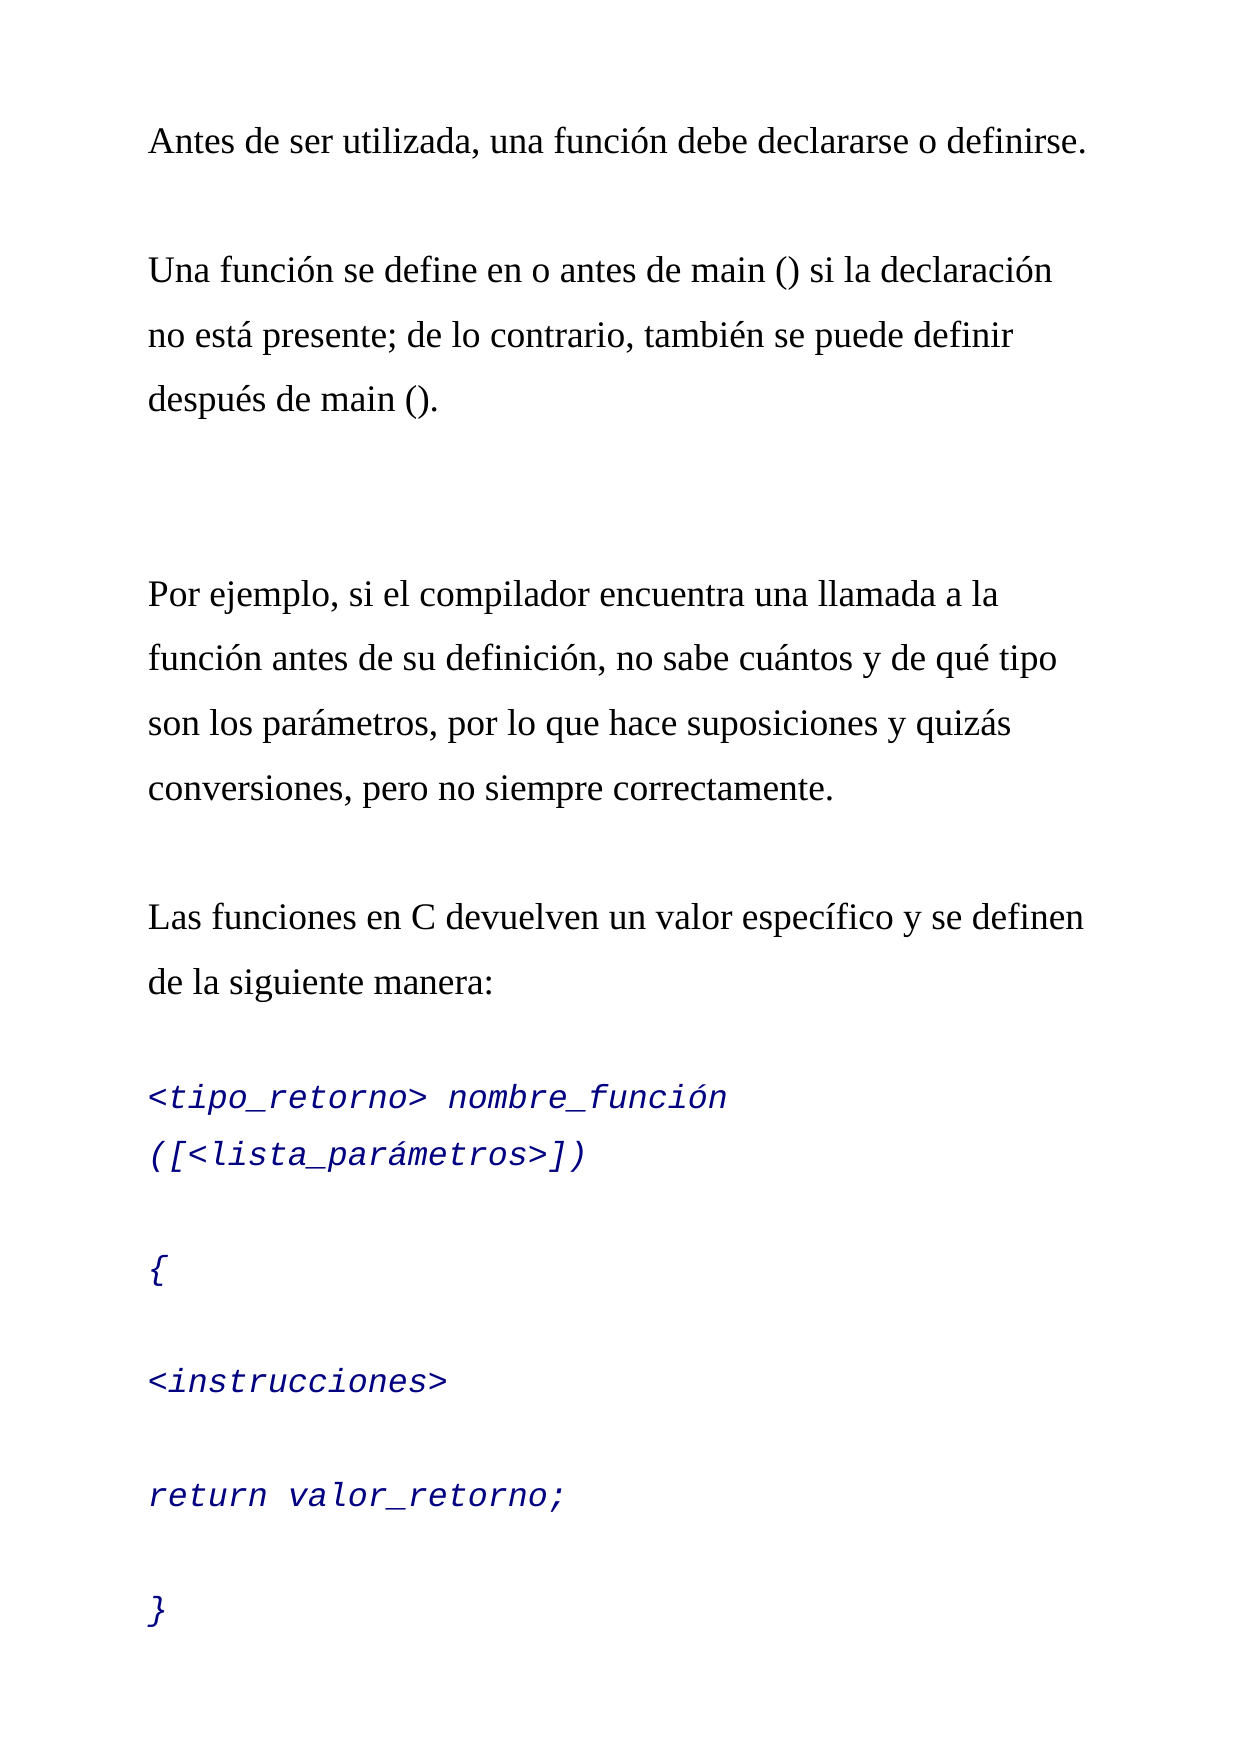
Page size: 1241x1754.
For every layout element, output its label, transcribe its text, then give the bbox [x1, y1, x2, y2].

text { [148, 1252, 1093, 1289]
text Las funciones en C devuelven un valor específico y se definen de la siguiente manera: [148, 894, 1093, 1002]
text <instrucciones> [148, 1365, 1093, 1403]
text Antes de ser utilizada, una función debe declararse o definirse. [148, 118, 1093, 161]
text } [148, 1592, 1093, 1630]
text Por ejemplo, si el compilador encuentra una llamada a la función antes de su definición, no sabe cuántos y de qué tipo son los parámetros, por lo que hace suposiciones y quizás conversiones, pero no siempre correctamente. [148, 571, 1093, 808]
text Una función se define en o antes de main () si la declaración no está presente; de lo contrario, también se puede definir después de main (). [148, 247, 1093, 420]
text <tipo_retorno> nombre_función ([<lista_parámetros>]) [148, 1081, 1093, 1176]
text return valor_retorno; [148, 1479, 1093, 1517]
